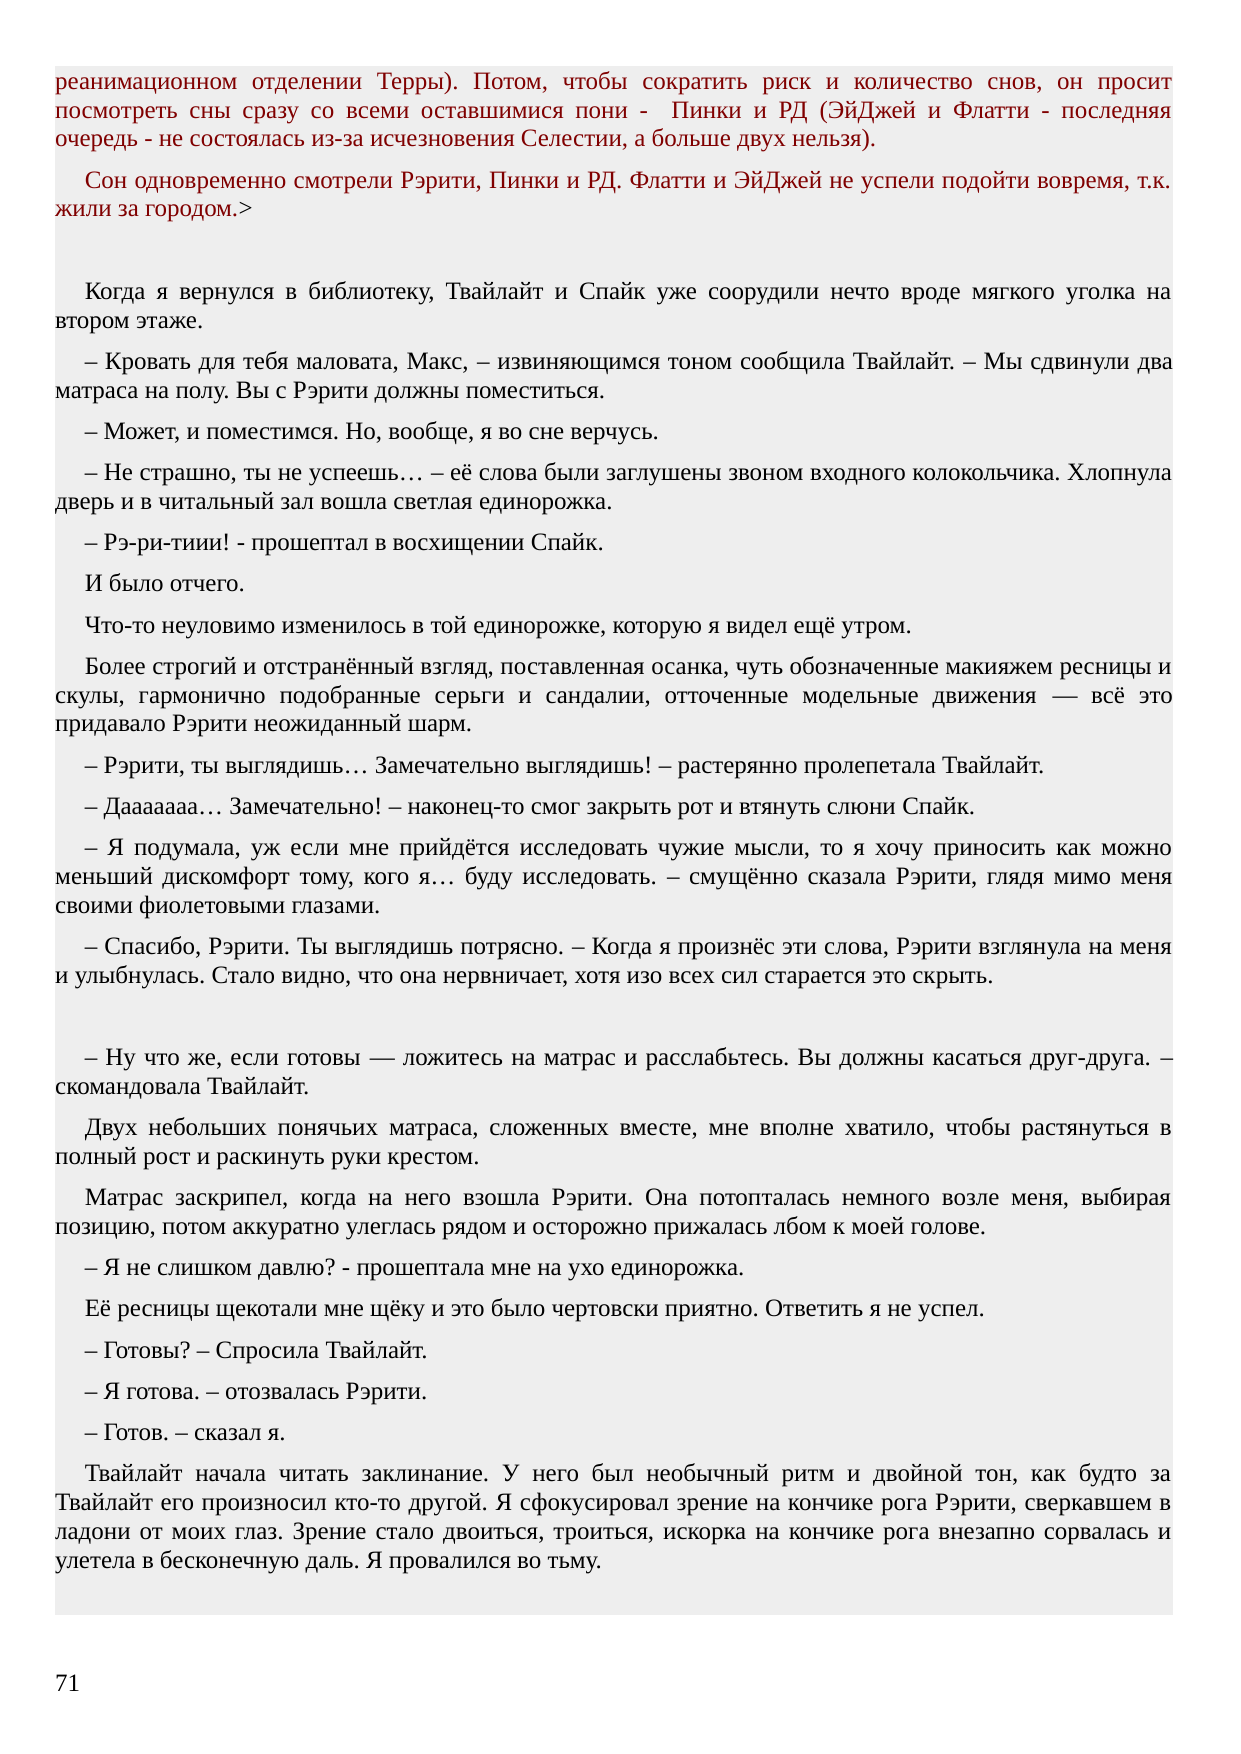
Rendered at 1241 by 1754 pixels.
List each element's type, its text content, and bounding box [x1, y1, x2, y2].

text Матрас заскрипел, когда на него взошла Рэрити. Она потопталась немного возле меня, выбирая позицию, потом аккуратно улеглась рядом и осторожно прижалась лбом к моей голове. [55, 1182, 1173, 1240]
text – Может, и поместимся. Но, вообще, я во сне верчусь. [55, 416, 1173, 445]
text – Кровать для тебя маловата, Макс, – извиняющимся тоном сообщила Твайлайт. – Мы сдвинули два матраса на полу. Вы с Рэрити должны поместиться. [55, 346, 1173, 403]
text Твайлайт начала читать заклинание. У него был необычный ритм и двойной тон, как будто за Твайлайт его произносил кто-то другой. Я сфокусировал зрение на кончике рога Рэрити, сверкавшем в ладони от моих глаз. Зрение стало двоиться, троиться, искорка на кончике рога внезапно сорвалась и улетела в бесконечную даль. Я провалился во тьму. [55, 1458, 1173, 1573]
text Двух небольших понячьих матраса, сложенных вместе, мне вполне хватило, чтобы растянуться в полный рост и раскинуть руки крестом. [55, 1112, 1173, 1170]
text реанимационном отделении Терры). Потом, чтобы сократить риск и количество снов, он просит посмотреть сны сразу со всеми оставшимися пони - Пинки и РД (ЭйДжей и Флатти - последняя очередь - не состоялась из-за исчезновения Селестии, а больше двух нельзя). [55, 66, 1173, 152]
text – Спасибо, Рэрити. Ты выглядишь потрясно. – Когда я произнёс эти слова, Рэрити взглянула на меня и улыбнулась. Стало видно, что она нервничает, хотя изо всех сил старается это скрыть. [55, 931, 1173, 988]
text – Рэрити, ты выглядишь… Замечательно выглядишь! – растерянно пролепетала Твайлайт. [55, 750, 1173, 778]
text И было отчего. [55, 568, 1173, 597]
text – Я подумала, уж если мне прийдётся исследовать чужие мысли, то я хочу приносить как можно меньший дискомфорт тому, кого я… буду исследовать. – смущённо сказала Рэрити, глядя мимо меня своими фиолетовыми глазами. [55, 832, 1173, 918]
text – Готовы? – Спросила Твайлайт. [55, 1335, 1173, 1363]
text – Дааааааа… Замечательно! – наконец-то смог закрыть рот и втянуть слюни Спайк. [55, 791, 1173, 820]
text Что-то неуловимо изменилось в той единорожке, которую я видел ещё утром. [55, 610, 1173, 638]
text – Я готова. – отозвалась Рэрити. [55, 1376, 1173, 1405]
text – Ну что же, если готовы — ложитесь на матрас и расслабьтесь. Вы должны касаться друг-друга. – скомандовала Твайлайт. [55, 1042, 1173, 1100]
text – Я не слишком давлю? - прошептала мне на ухо единорожка. [55, 1252, 1173, 1281]
text – Рэ-ри-тиии! - прошептал в восхищении Спайк. [55, 527, 1173, 556]
text Когда я вернулся в библиотеку, Твайлайт и Спайк уже соорудили нечто вроде мягкого уголка на втором этаже. [55, 276, 1173, 333]
text – Не страшно, ты не успеешь… – её слова были заглушены звоном входного колокольчика. Хлопнула дверь и в читальный зал вошла светлая единорожка. [55, 457, 1173, 515]
text Более строгий и отстранённый взгляд, поставленная осанка, чуть обозначенные макияжем ресницы и скулы, гармонично подобранные серьги и сандалии, отточенные модельные движения — всё это придавало Рэрити неожиданный шарм. [55, 651, 1173, 737]
text Сон одновременно смотрели Рэрити, Пинки и РД. Флатти и ЭйДжей не успели подойти вовремя, т.к. жили за городом.> [55, 165, 1173, 222]
text – Готов. – сказал я. [55, 1417, 1173, 1446]
text Её ресницы щекотали мне щёку и это было чертовски приятно. Ответить я не успел. [55, 1293, 1173, 1322]
